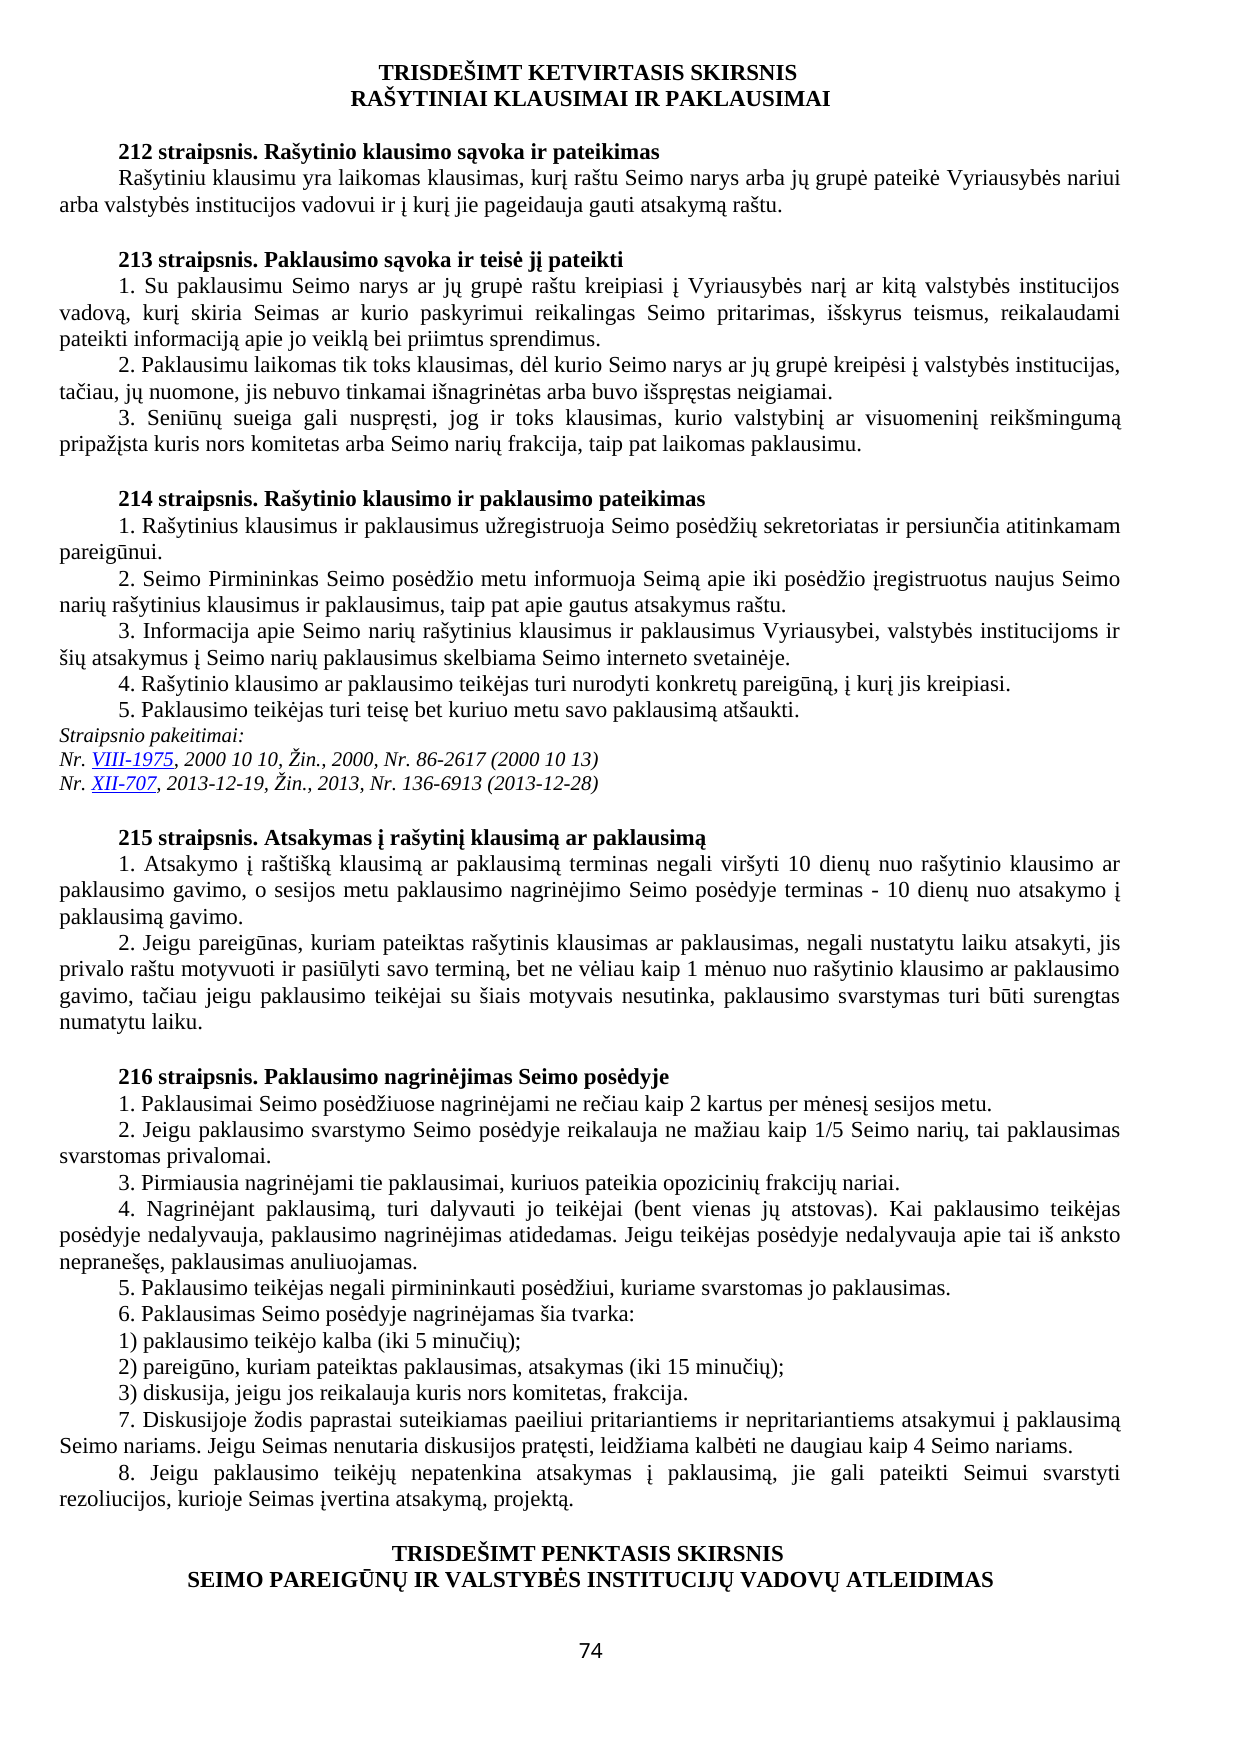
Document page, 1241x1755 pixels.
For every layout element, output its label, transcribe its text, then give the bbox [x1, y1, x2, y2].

text 2. Jeigu paklausimo svarstymo Seimo posėdyje reikalauja ne mažiau kaip 1/5 Seimo narių, tai paklausimas svarstomas privalomai. [59, 1116, 1122, 1169]
text 1. Atsakymo į raštišką klausimą ar paklausimą terminas negali viršyti 10 dienų nuo rašytinio klausimo ar paklausimo gavimo, o sesijos metu paklausimo nagrinėjimo Seimo posėdyje terminas - 10 dienų nuo atsakymo į paklausimą gavimo. [59, 850, 1122, 929]
text Rašytiniu klausimu yra laikomas klausimas, kurį raštu Seimo narys arba jų grupė pateikė Vyriausybės nariui arba valstybės institucijos vadovui ir į kurį jie pageidauja gauti atsakymą raštu. [59, 164, 1122, 217]
text 3. Pirmiausia nagrinėjami tie paklausimai, kuriuos pateikia opozicinių frakcijų nariai. [59, 1169, 1122, 1195]
text 4. Nagrinėjant paklausimą, turi dalyvauti jo teikėjai (bent vienas jų atstovas). Kai paklausimo teikėjas posėdyje nedalyvauja, paklausimo nagrinėjimas atidedamas. Jeigu teikėjas posėdyje nedalyvauja apie tai iš anksto nepranešęs, paklausimas anuliuojamas. [59, 1195, 1122, 1274]
text 2. Paklausimu laikomas tik toks klausimas, dėl kurio Seimo narys ar jų grupė kreipėsi į valstybės institucijas, tačiau, jų nuomone, jis nebuvo tinkamai išnagrinėtas arba buvo išspręstas neigiamai. [59, 351, 1122, 404]
text Nr. XII-707, 2013-12-19, Žin., 2013, Nr. 136-6913 (2013-12-28) [59, 771, 1122, 795]
text 5. Paklausimo teikėjas turi teisę bet kuriuo metu savo paklausimą atšaukti. [59, 696, 1122, 723]
text 2) pareigūno, kuriam pateiktas paklausimas, atsakymas (iki 15 minučių); [59, 1353, 1122, 1379]
text 1) paklausimo teikėjo kalba (iki 5 minučių); [59, 1327, 1122, 1353]
text 214 straipsnis. Rašytinio klausimo ir paklausimo pateikimas [59, 486, 1122, 512]
text Nr. VIII-1975, 2000 10 10, Žin., 2000, Nr. 86-2617 (2000 10 13) [59, 747, 1122, 771]
text 3. Informacija apie Seimo narių rašytinius klausimus ir paklausimus Vyriausybei, valstybės institucijoms ir šių atsakymus į Seimo narių paklausimus skelbiama Seimo interneto svetainėje. [59, 617, 1122, 670]
text 6. Paklausimas Seimo posėdyje nagrinėjamas šia tvarka: [59, 1300, 1122, 1327]
text 8. Jeigu paklausimo teikėjų nepatenkina atsakymas į paklausimą, jie gali pateikti Seimui svarstyti rezoliucijos, kurioje Seimas įvertina atsakymą, projektą. [59, 1458, 1122, 1511]
text 2. Seimo Pirmininkas Seimo posėdžio metu informuoja Seimą apie iki posėdžio įregistruotus naujus Seimo narių rašytinius klausimus ir paklausimus, taip pat apie gautus atsakymus raštu. [59, 564, 1122, 617]
text SEIMO PAREIGŪNŲ IR VALSTYBĖS INSTITUCIJŲ VADOVŲ ATLEIDIMAS [59, 1566, 1122, 1593]
text 2. Jeigu pareigūnas, kuriam pateiktas rašytinis klausimas ar paklausimas, negali nustatytu laiku atsakyti, jis privalo raštu motyvuoti ir pasiūlyti savo terminą, bet ne vėliau kaip 1 mėnuo nuo rašytinio klausimo ar paklausimo gavimo, tačiau jeigu paklausimo teikėjai su šiais motyvais nesutinka, paklausimo svarstymas turi būti surengtas numatytu laiku. [59, 929, 1122, 1034]
text 7. Diskusijoje žodis paprastai suteikiamas paeiliui pritariantiems ir nepritariantiems atsakymui į paklausimą Seimo nariams. Jeigu Seimas nenutaria diskusijos pratęsti, leidžiama kalbėti ne daugiau kaip 4 Seimo nariams. [59, 1406, 1122, 1458]
text RAŠYTINIAI KLAUSIMAI IR PAKLAUSIMAI [59, 85, 1122, 112]
text TRISDEŠIMT KETVIRTASIS SKIRSNIS [59, 59, 1122, 85]
text 3. Seniūnų sueiga gali nuspręsti, jog ir toks klausimas, kurio valstybinį ar visuomeninį reikšmingumą pripažįsta kuris nors komitetas arba Seimo narių frakcija, taip pat laikomas paklausimu. [59, 404, 1122, 457]
text 1. Rašytinius klausimus ir paklausimus užregistruoja Seimo posėdžių sekretoriatas ir persiunčia atitinkamam pareigūnui. [59, 512, 1122, 564]
text 215 straipsnis. Atsakymas į rašytinį klausimą ar paklausimą [59, 824, 1122, 850]
text Straipsnio pakeitimai: [59, 723, 1122, 747]
text 1. Paklausimai Seimo posėdžiuose nagrinėjami ne rečiau kaip 2 kartus per mėnesį sesijos metu. [59, 1089, 1122, 1116]
text 1. Su paklausimu Seimo narys ar jų grupė raštu kreipiasi į Vyriausybės narį ar kitą valstybės institucijos vadovą, kurį skiria Seimas ar kurio paskyrimui reikalingas Seimo pritarimas, išskyrus teismus, reikalaudami pateikti informaciją apie jo veiklą bei priimtus sprendimus. [59, 272, 1122, 351]
text 4. Rašytinio klausimo ar paklausimo teikėjas turi nurodyti konkretų pareigūną, į kurį jis kreipiasi. [59, 670, 1122, 696]
text 213 straipsnis. Paklausimo sąvoka ir teisė jį pateikti [59, 246, 1122, 272]
text TRISDEŠIMT PENKTASIS SKIRSNIS [59, 1540, 1122, 1566]
text 3) diskusija, jeigu jos reikalauja kuris nors komitetas, frakcija. [59, 1379, 1122, 1406]
text 5. Paklausimo teikėjas negali pirmininkauti posėdžiui, kuriame svarstomas jo paklausimas. [59, 1274, 1122, 1300]
text 212 straipsnis. Rašytinio klausimo sąvoka ir pateikimas [59, 138, 1122, 164]
text 216 straipsnis. Paklausimo nagrinėjimas Seimo posėdyje [59, 1063, 1122, 1089]
